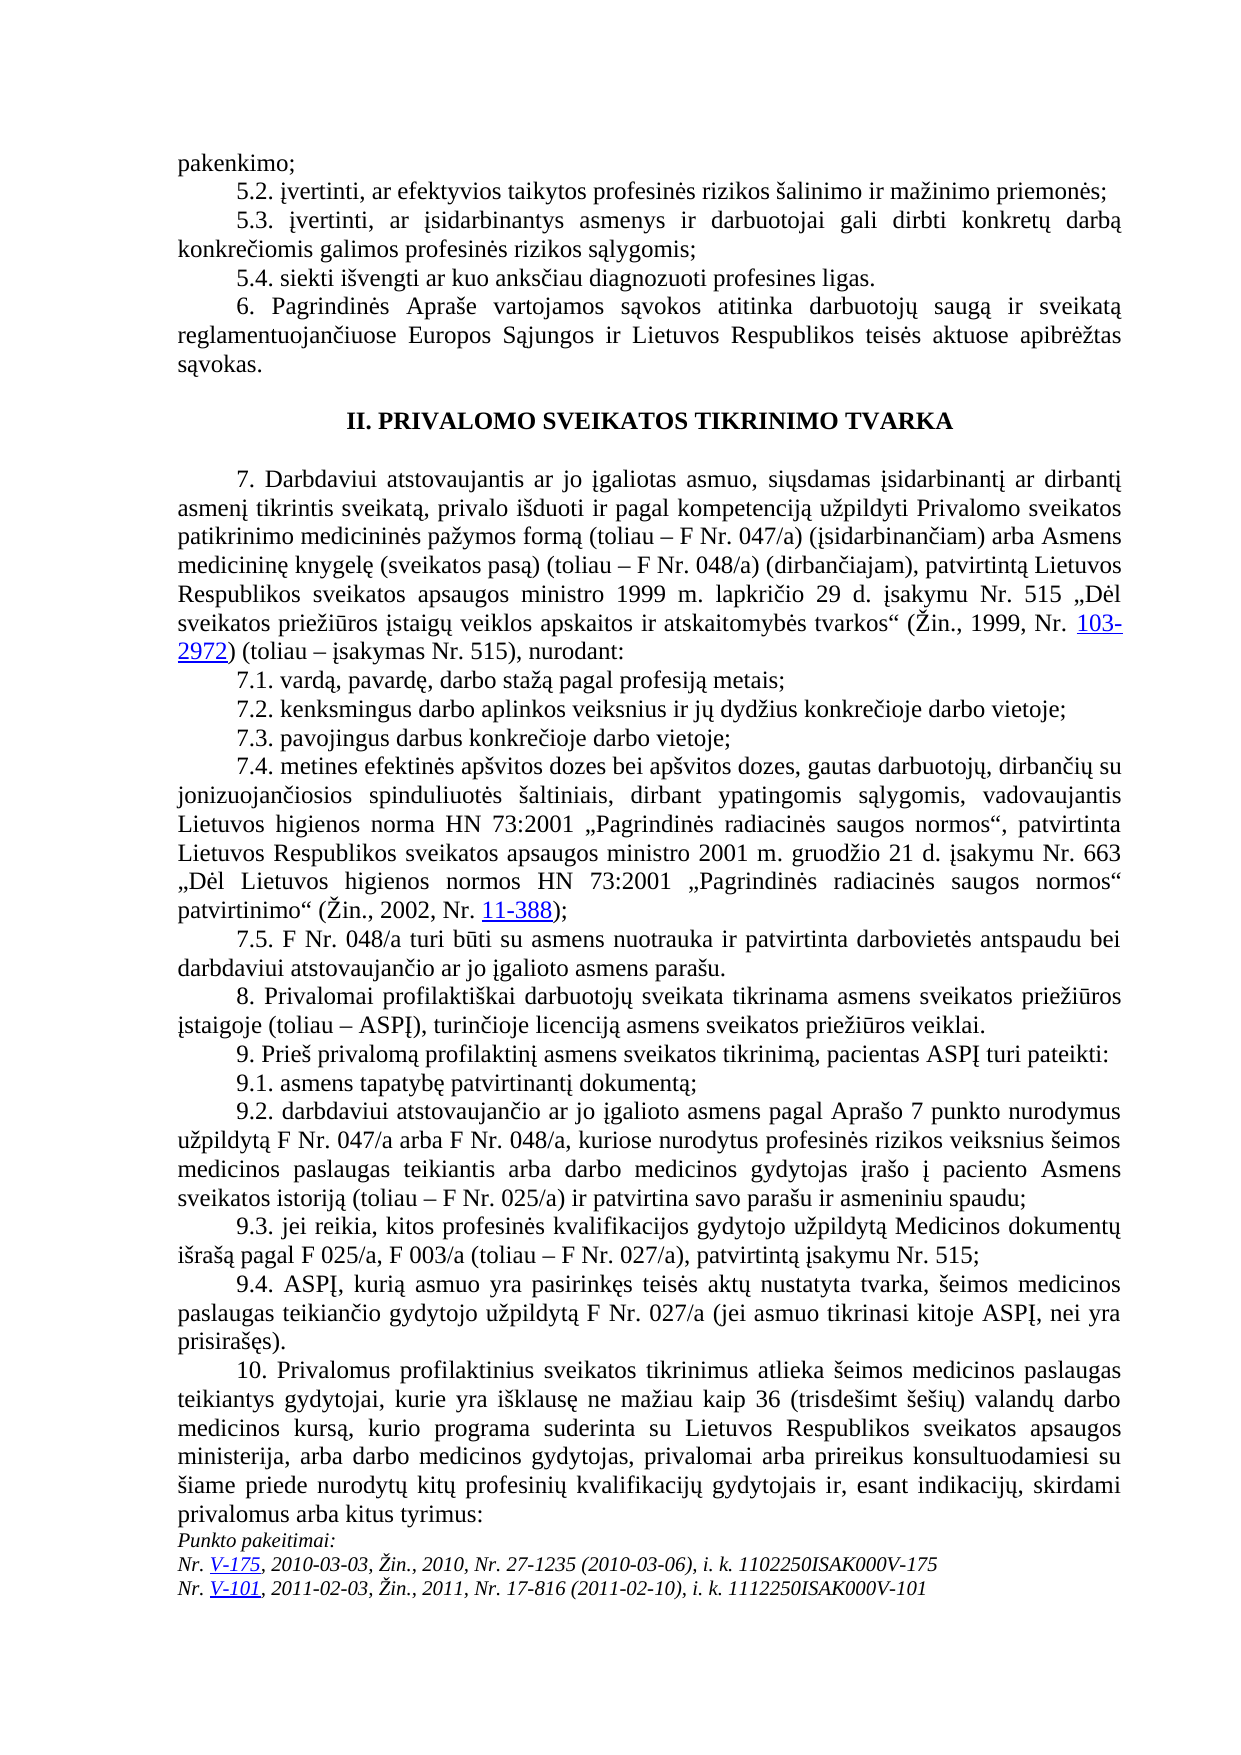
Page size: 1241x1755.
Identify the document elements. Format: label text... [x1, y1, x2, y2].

text 9. Prieš privalomą profilaktinį asmens sveikatos tikrinimą, pacientas ASPĮ turi pateikti: [177, 1039, 1122, 1068]
text 9.1. asmens tapatybę patvirtinantį dokumentą; [177, 1068, 1122, 1096]
text Punkto pakeitimai: [177, 1528, 1122, 1552]
text pakenkimo; [177, 148, 1122, 176]
text 7.4. metines efektinės apšvitos dozes bei apšvitos dozes, gautas darbuotojų, dirbančių su jonizuojančiosios spinduliuotės šaltiniais, dirbant ypatingomis sąlygomis, vadovaujantis Lietuvos higienos norma HN 73:2001 „Pagrindinės radiacinės saugos normos“, patvirtinta Lietuvos Respublikos sveikatos apsaugos ministro 2001 m. gruodžio 21 d. įsakymu Nr. 663 „Dėl Lietuvos higienos normos HN 73:2001 „Pagrindinės radiacinės saugos normos“ patvirtinimo“ (Žin., 2002, Nr. 11-388); [177, 751, 1122, 924]
text 7.5. F Nr. 048/a turi būti su asmens nuotrauka ir patvirtinta darbovietės antspaudu bei darbdaviui atstovaujančio ar jo įgalioto asmens parašu. [177, 924, 1122, 981]
text 9.2. darbdaviui atstovaujančio ar jo įgalioto asmens pagal Aprašo 7 punkto nurodymus užpildytą F Nr. 047/a arba F Nr. 048/a, kuriose nurodytus profesinės rizikos veiksnius šeimos medicinos paslaugas teikiantis arba darbo medicinos gydytojas įrašo į paciento Asmens sveikatos istoriją (toliau – F Nr. 025/a) ir patvirtina savo parašu ir asmeniniu spaudu; [177, 1096, 1122, 1211]
text 7. Darbdaviui atstovaujantis ar jo įgaliotas asmuo, siųsdamas įsidarbinantį ar dirbantį asmenį tikrintis sveikatą, privalo išduoti ir pagal kompetenciją užpildyti Privalomo sveikatos patikrinimo medicininės pažymos formą (toliau – F Nr. 047/a) (įsidarbinančiam) arba Asmens medicininę knygelę (sveikatos pasą) (toliau – F Nr. 048/a) (dirbančiajam), patvirtintą Lietuvos Respublikos sveikatos apsaugos ministro 1999 m. lapkričio 29 d. įsakymu Nr. 515 „Dėl sveikatos priežiūros įstaigų veiklos apskaitos ir atskaitomybės tvarkos“ (Žin., 1999, Nr. 103-2972) (toliau – įsakymas Nr. 515), nurodant: [177, 464, 1122, 665]
text 9.3. jei reikia, kitos profesinės kvalifikacijos gydytojo užpildytą Medicinos dokumentų išrašą pagal F 025/a, F 003/a (toliau – F Nr. 027/a), patvirtintą įsakymu Nr. 515; [177, 1211, 1122, 1269]
text 7.2. kenksmingus darbo aplinkos veiksnius ir jų dydžius konkrečioje darbo vietoje; [177, 694, 1122, 723]
text 7.1. vardą, pavardę, darbo stažą pagal profesiją metais; [177, 665, 1122, 694]
text 5.2. įvertinti, ar efektyvios taikytos profesinės rizikos šalinimo ir mažinimo priemonės; [177, 176, 1122, 205]
text 9.4. ASPĮ, kurią asmuo yra pasirinkęs teisės aktų nustatyta tvarka, šeimos medicinos paslaugas teikiančio gydytojo užpildytą F Nr. 027/a (jei asmuo tikrinasi kitoje ASPĮ, nei yra prisirašęs). [177, 1269, 1122, 1355]
text Nr. V-101, 2011-02-03, Žin., 2011, Nr. 17-816 (2011-02-10), i. k. 1112250ISAK000V-101 [177, 1576, 1122, 1600]
text 10. Privalomus profilaktinius sveikatos tikrinimus atlieka šeimos medicinos paslaugas teikiantys gydytojai, kurie yra išklausę ne mažiau kaip 36 (trisdešimt šešių) valandų darbo medicinos kursą, kurio programa suderinta su Lietuvos Respublikos sveikatos apsaugos ministerija, arba darbo medicinos gydytojas, privalomai arba prireikus konsultuodamiesi su šiame priede nurodytų kitų profesinių kvalifikacijų gydytojais ir, esant indikacijų, skirdami privalomus arba kitus tyrimus: [177, 1355, 1122, 1528]
text 7.3. pavojingus darbus konkrečioje darbo vietoje; [177, 723, 1122, 751]
text Nr. V-175, 2010-03-03, Žin., 2010, Nr. 27-1235 (2010-03-06), i. k. 1102250ISAK000V-175 [177, 1552, 1122, 1576]
text 6. Pagrindinės Apraše vartojamos sąvokos atitinka darbuotojų saugą ir sveikatą reglamentuojančiuose Europos Sąjungos ir Lietuvos Respublikos teisės aktuose apibrėžtas sąvokas. [177, 291, 1122, 378]
text 5.4. siekti išvengti ar kuo anksčiau diagnozuoti profesines ligas. [177, 263, 1122, 291]
text 5.3. įvertinti, ar įsidarbinantys asmenys ir darbuotojai gali dirbti konkretų darbą konkrečiomis galimos profesinės rizikos sąlygomis; [177, 205, 1122, 263]
text 8. Privalomai profilaktiškai darbuotojų sveikata tikrinama asmens sveikatos priežiūros įstaigoje (toliau – ASPĮ), turinčioje licenciją asmens sveikatos priežiūros veiklai. [177, 981, 1122, 1039]
text II. PRIVALOMO SVEIKATOS TIKRINIMO TVARKA [177, 406, 1122, 435]
